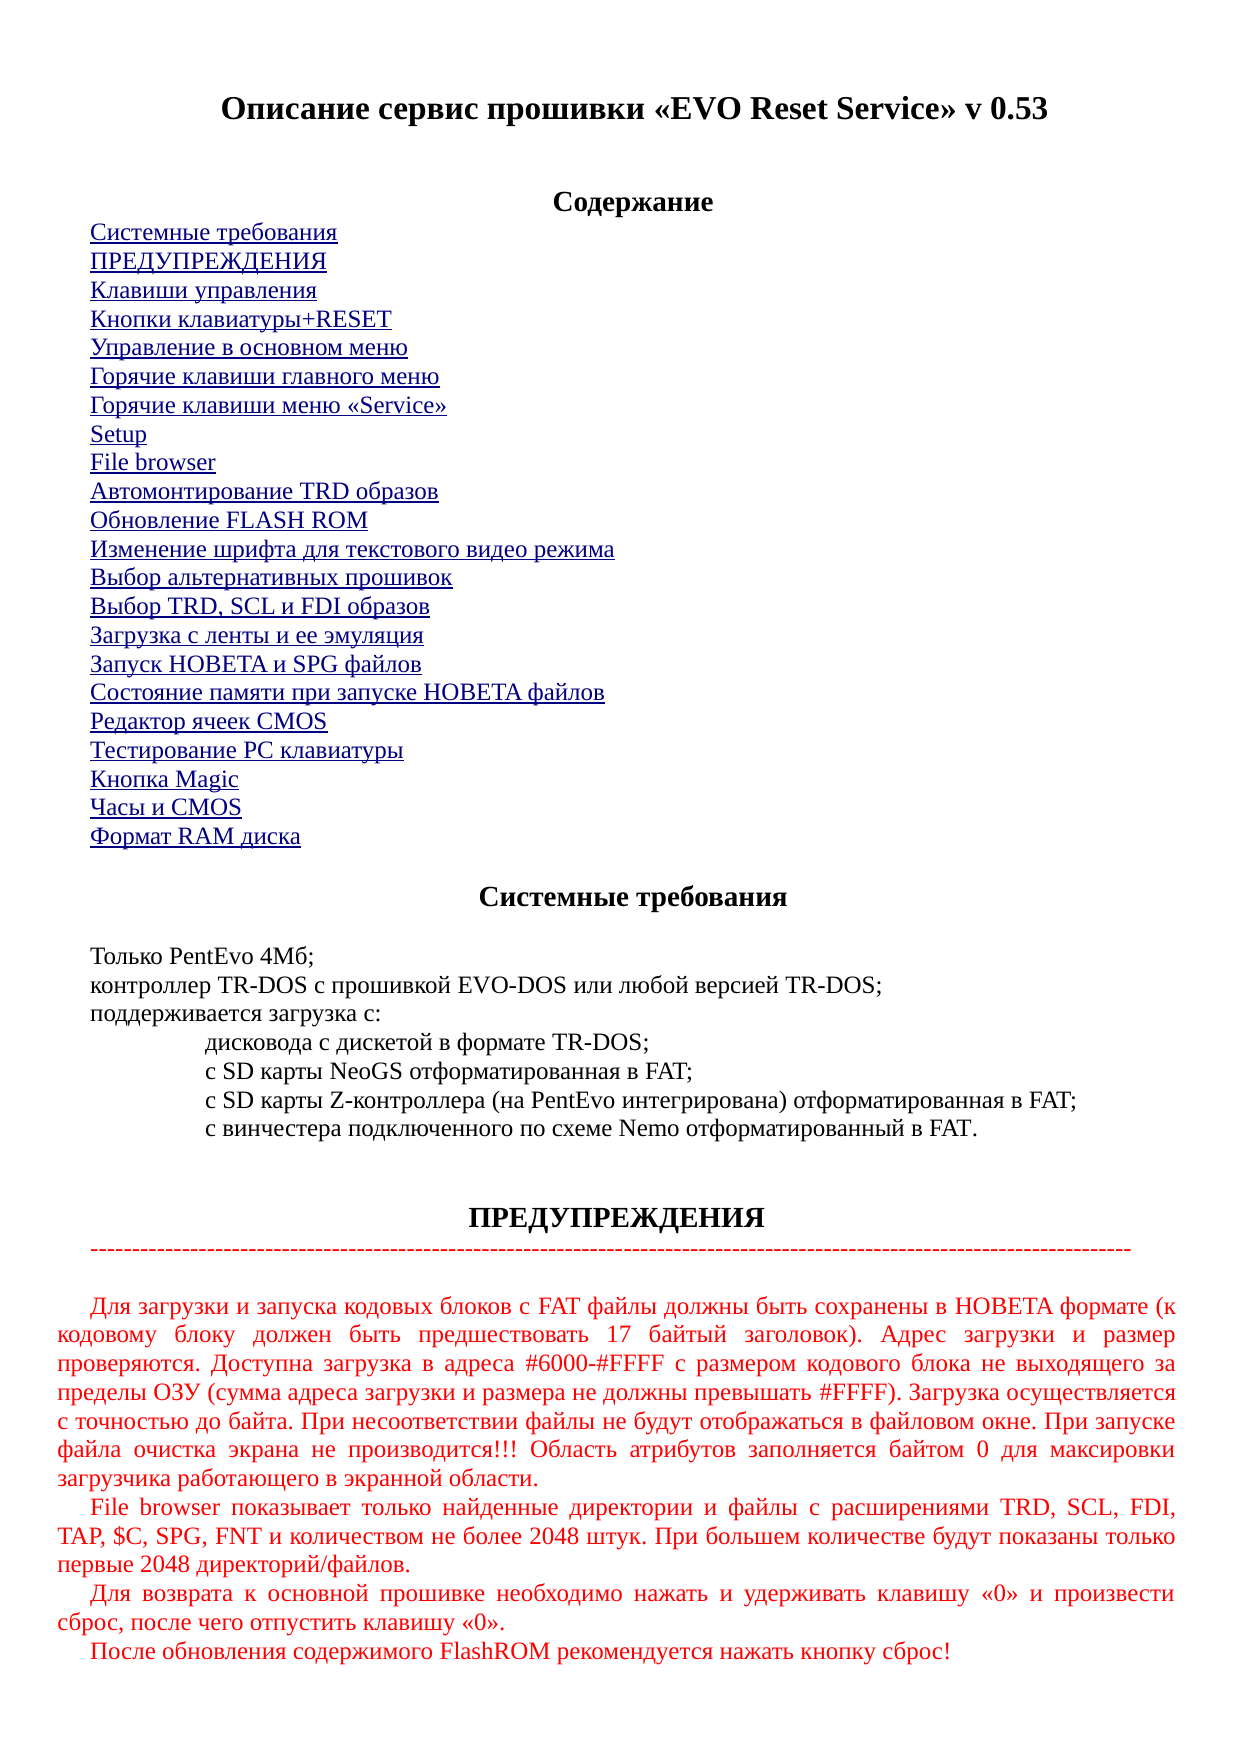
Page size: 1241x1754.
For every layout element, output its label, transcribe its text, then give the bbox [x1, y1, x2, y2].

text Запуск HOBETA и SPG файлов [57, 649, 1176, 677]
text Горячие клавиши главного меню [57, 361, 1176, 390]
text Setup [57, 419, 1176, 447]
text Системные требования [57, 217, 1176, 246]
text Для возврата к основной прошивке необходимо нажать и удерживать клавишу «0» и произвести сброс, после чего отпустить клавишу «0». [57, 1578, 1176, 1636]
text File browser показывает только найденные директории и файлы c расширениями TRD, SCL, FDI, TAP, $C, SPG, FNT и количеством не более 2048 штук. При большем количестве будут показаны только первые 2048 директорий/файлов. [57, 1492, 1176, 1578]
text Системные требования [57, 879, 1176, 912]
text Для загрузки и запуска кодовых блоков с FAT файлы должны быть сохранены в HOBETA формате (к кодовому блоку должен быть предшествовать 17 байтый заголовок). Адрес загрузки и размер проверяются. Доступна загрузка в адреса #6000-#FFFF с размером кодового блока не выходящего за пределы ОЗУ (сумма адреса загрузки и размера не должны превышать #FFFF). Загрузка осуществляется с точностью до байта. При несоответствии файлы не будут отображаться в файловом окне. При запуске файла очистка экрана не производится!!! Область атрибутов заполняется байтом 0 для максировки загрузчика работающего в экранной области. [57, 1291, 1176, 1492]
text ПРЕДУПРЕЖДЕНИЯ [57, 1200, 1176, 1233]
text Содержание [57, 184, 1176, 217]
text Автомонтирование TRD образов [57, 476, 1176, 505]
text Клавиши управления [57, 275, 1176, 304]
text Управление в основном меню [57, 332, 1176, 361]
text ПРЕДУПРЕЖДЕНИЯ [57, 246, 1176, 275]
text контроллер TR-DOS с прошивкой EVO-DOS или любой версией TR-DOS; [57, 970, 1176, 998]
text Изменение шрифта для текстового видео режима [57, 534, 1176, 562]
text Кнопки клавиатуры+RESET [57, 304, 1176, 332]
text c SD карты NeoGS отформатированная в FAT; [57, 1056, 1176, 1085]
text File browser [57, 447, 1176, 476]
text Горячие клавиши меню «Service» [57, 390, 1176, 419]
text дисковода с дискетой в формате TR-DOS; [57, 1027, 1176, 1056]
text с винчестера подключенного по схеме Nemo отформатированный в FAT. [57, 1113, 1176, 1142]
text Формат RAM диска [57, 821, 1176, 850]
text Только PentEvo 4Мб; [57, 941, 1176, 970]
text Выбор альтернативных прошивок [57, 562, 1176, 591]
text поддерживается загрузка с: [57, 998, 1176, 1027]
text с SD карты Z-контроллера (на PentEvo интегрирована) отформатированная в FAT; [57, 1085, 1176, 1113]
text Загрузка с ленты и ее эмуляция [57, 620, 1176, 649]
text Часы и CMOS [57, 792, 1176, 821]
text Обновление FLASH ROM [57, 505, 1176, 534]
text Состояние памяти при запуске HOBETA файлов [57, 677, 1176, 706]
text Кнопка Magic [57, 764, 1176, 792]
text Описание сервис прошивки «EVO Reset Service» v 0.53 [57, 88, 1176, 126]
text Выбор TRD, SCL и FDI образов [57, 591, 1176, 620]
text После обновления содержимого FlashROM рекомендуется нажать кнопку сброс! [57, 1636, 1176, 1664]
text Тестирование PC клавиатуры [57, 735, 1176, 764]
text ----------------------------------------------------------------------------------------------------------------------------- [57, 1233, 1176, 1262]
text Редактор ячеек CMOS [57, 706, 1176, 735]
